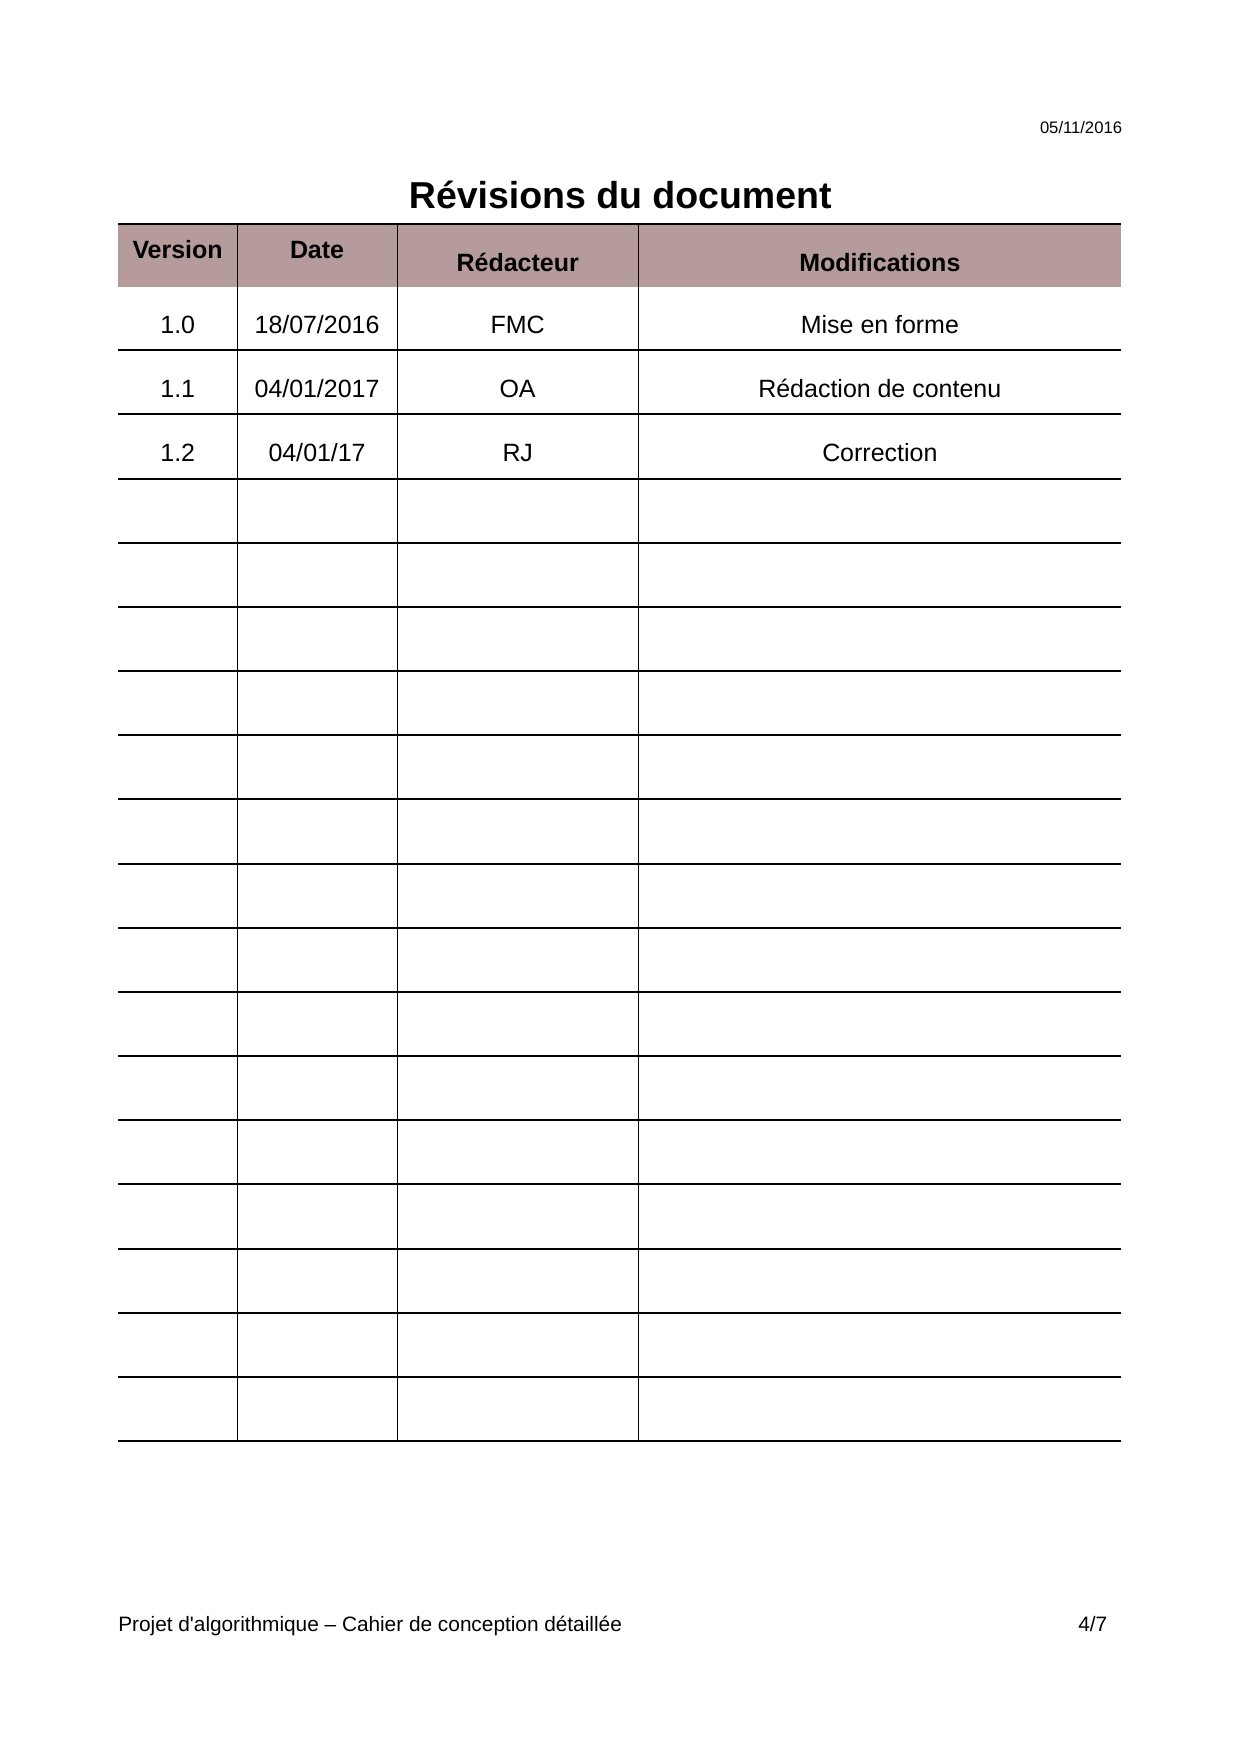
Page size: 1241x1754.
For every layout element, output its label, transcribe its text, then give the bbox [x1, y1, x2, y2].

table_cell 1.2 [118, 415, 237, 477]
table_cell [398, 1185, 638, 1247]
table_cell [238, 544, 397, 606]
table_cell OA [398, 351, 638, 413]
table_cell [238, 672, 397, 734]
table_cell Correction [639, 415, 1121, 477]
table_cell 18/07/2016 [238, 287, 397, 349]
table_cell [238, 800, 397, 862]
table_header Modifications [639, 225, 1121, 287]
table_cell Rédaction de contenu [639, 351, 1121, 413]
table_cell [639, 480, 1121, 542]
table_cell [398, 1057, 638, 1119]
table_cell [639, 1185, 1121, 1247]
table_cell [398, 1250, 638, 1312]
table_header Version [118, 225, 237, 287]
table_cell [118, 800, 237, 862]
table_cell [238, 608, 397, 670]
table_cell [118, 544, 237, 606]
table_cell [398, 480, 638, 542]
table_cell [639, 1121, 1121, 1183]
table_cell 04/01/17 [238, 415, 397, 477]
table_cell [238, 736, 397, 798]
table_cell [118, 929, 237, 991]
table_cell [118, 1185, 237, 1247]
table_cell [639, 672, 1121, 734]
table_cell 1.1 [118, 351, 237, 413]
table_cell [238, 1057, 397, 1119]
table_cell [398, 1314, 638, 1376]
table_cell [398, 929, 638, 991]
table_cell 1.0 [118, 287, 237, 349]
table_cell [238, 1185, 397, 1247]
table_cell [118, 608, 237, 670]
table_cell [118, 1121, 237, 1183]
table_cell [118, 480, 237, 542]
table_cell [639, 1378, 1121, 1440]
table_cell [398, 993, 638, 1055]
table_cell [639, 1057, 1121, 1119]
table_header Date [238, 225, 397, 287]
table_cell [118, 672, 237, 734]
table_cell [118, 1250, 237, 1312]
table_cell [118, 1378, 237, 1440]
table_cell [238, 865, 397, 927]
table_cell [398, 608, 638, 670]
table_cell [238, 993, 397, 1055]
table_cell [639, 608, 1121, 670]
table_cell [639, 544, 1121, 606]
table_cell [639, 800, 1121, 862]
table_cell [398, 1378, 638, 1440]
table_cell [639, 1250, 1121, 1312]
table_cell [238, 929, 397, 991]
table_cell FMC [398, 287, 638, 349]
table_cell [118, 1057, 237, 1119]
table_cell [118, 736, 237, 798]
table_cell [639, 929, 1121, 991]
table_cell [398, 800, 638, 862]
table_cell [118, 1314, 237, 1376]
table_cell [398, 672, 638, 734]
table_cell [639, 993, 1121, 1055]
text Révisions du document [118, 173, 1122, 216]
table_cell [118, 993, 237, 1055]
table_cell [238, 1314, 397, 1376]
table_cell [639, 1314, 1121, 1376]
table_cell [398, 1121, 638, 1183]
table_cell 04/01/2017 [238, 351, 397, 413]
table_cell Mise en forme [639, 287, 1121, 349]
table_cell [238, 1250, 397, 1312]
table_cell [238, 1378, 397, 1440]
table_cell [398, 544, 638, 606]
table_cell RJ [398, 415, 638, 477]
table_cell [118, 865, 237, 927]
table_cell [639, 865, 1121, 927]
table_cell [238, 1121, 397, 1183]
table_cell [639, 736, 1121, 798]
table_cell [238, 480, 397, 542]
table_cell [398, 865, 638, 927]
table_cell [398, 736, 638, 798]
table_header Rédacteur [398, 225, 638, 287]
